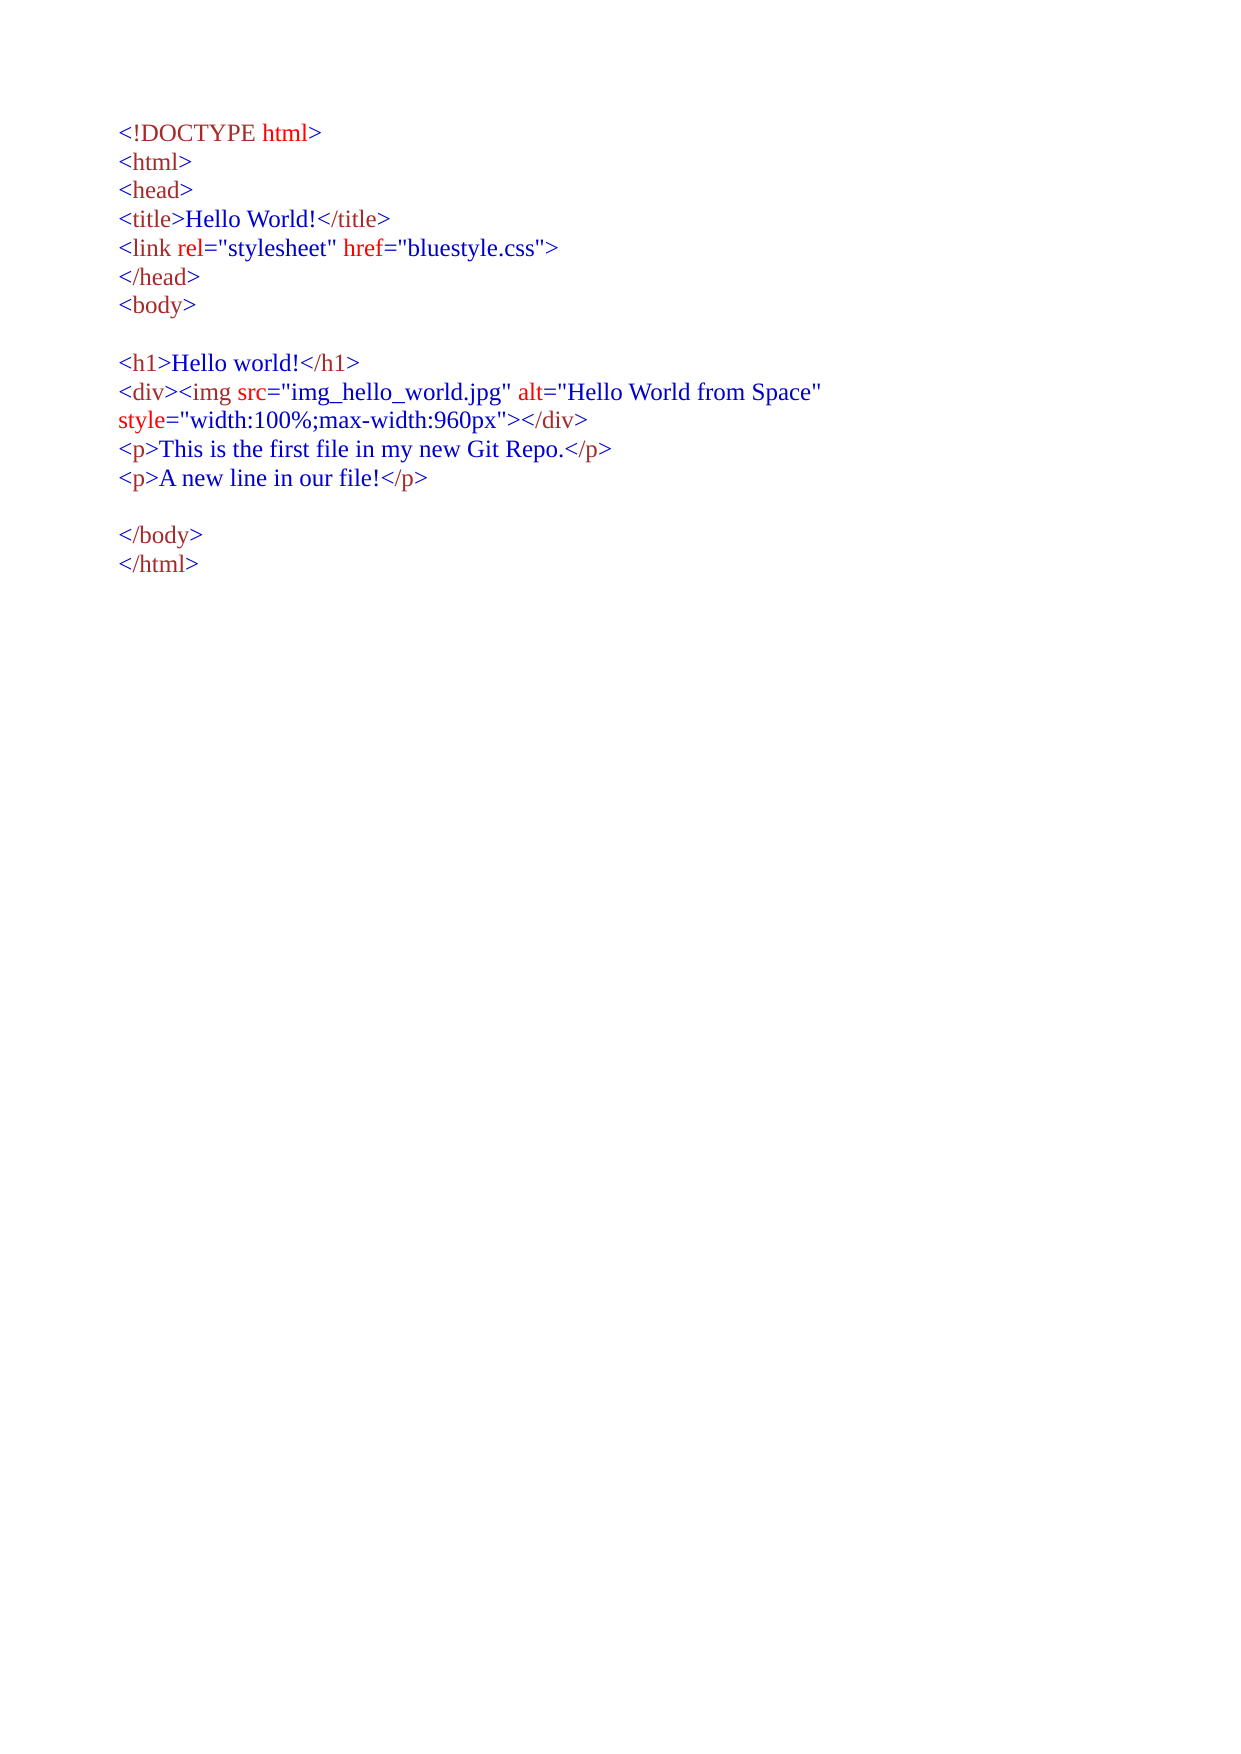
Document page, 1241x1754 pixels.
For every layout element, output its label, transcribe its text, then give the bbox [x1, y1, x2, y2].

text <!DOCTYPE html> <html> <head> <title>Hello World!</title> <link rel="stylesheet" href="bluestyle.css"> </head> <body> <h1>Hello world!</h1> <div><img src="img_hello_world.jpg" alt="Hello World from Space" style="width:100%;max-width:960px"></div> <p>This is the first file in my new Git Repo.</p> <p>A new line in our file!</p> </body> </html> [118, 118, 1122, 578]
